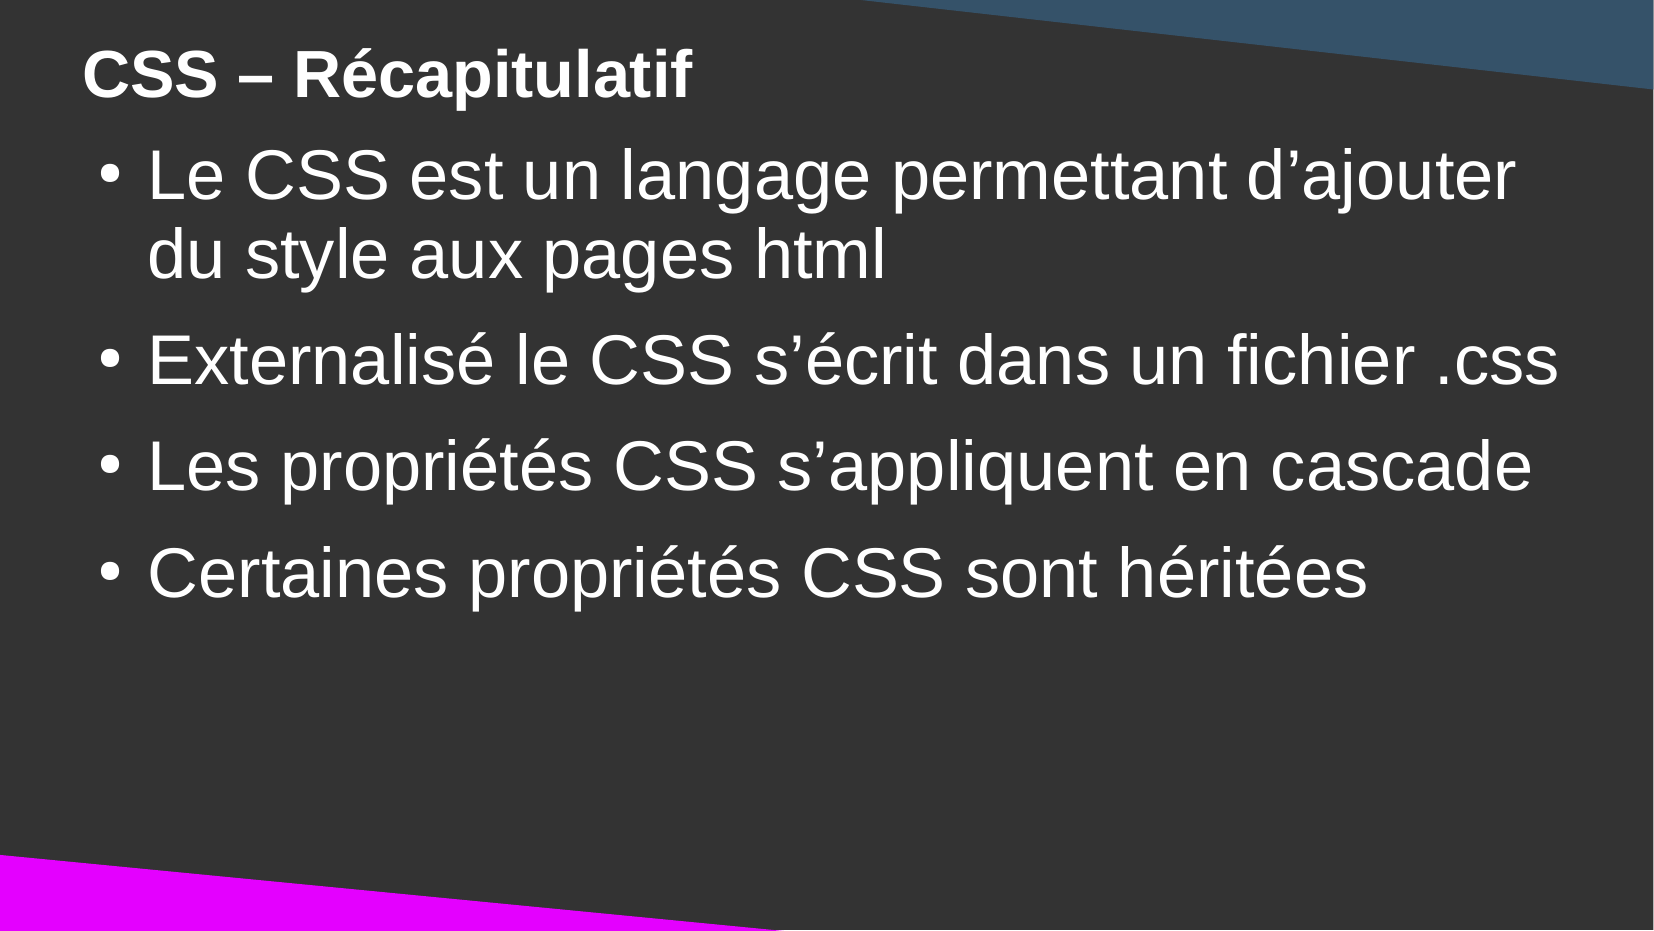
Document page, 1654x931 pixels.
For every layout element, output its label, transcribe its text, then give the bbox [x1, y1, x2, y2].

list Le CSS est un langage permettant d’ajouter du style aux pages html Externalisé le CSS s’écrit dans un fichier .css Les propriétés CSS s’appliquent en cascade Certaines propriétés CSS sont héritées [80, 135, 1605, 621]
text_box [0, 854, 784, 931]
title CSS – Récapitulatif [82, 37, 1571, 114]
text_box [860, 0, 1654, 90]
